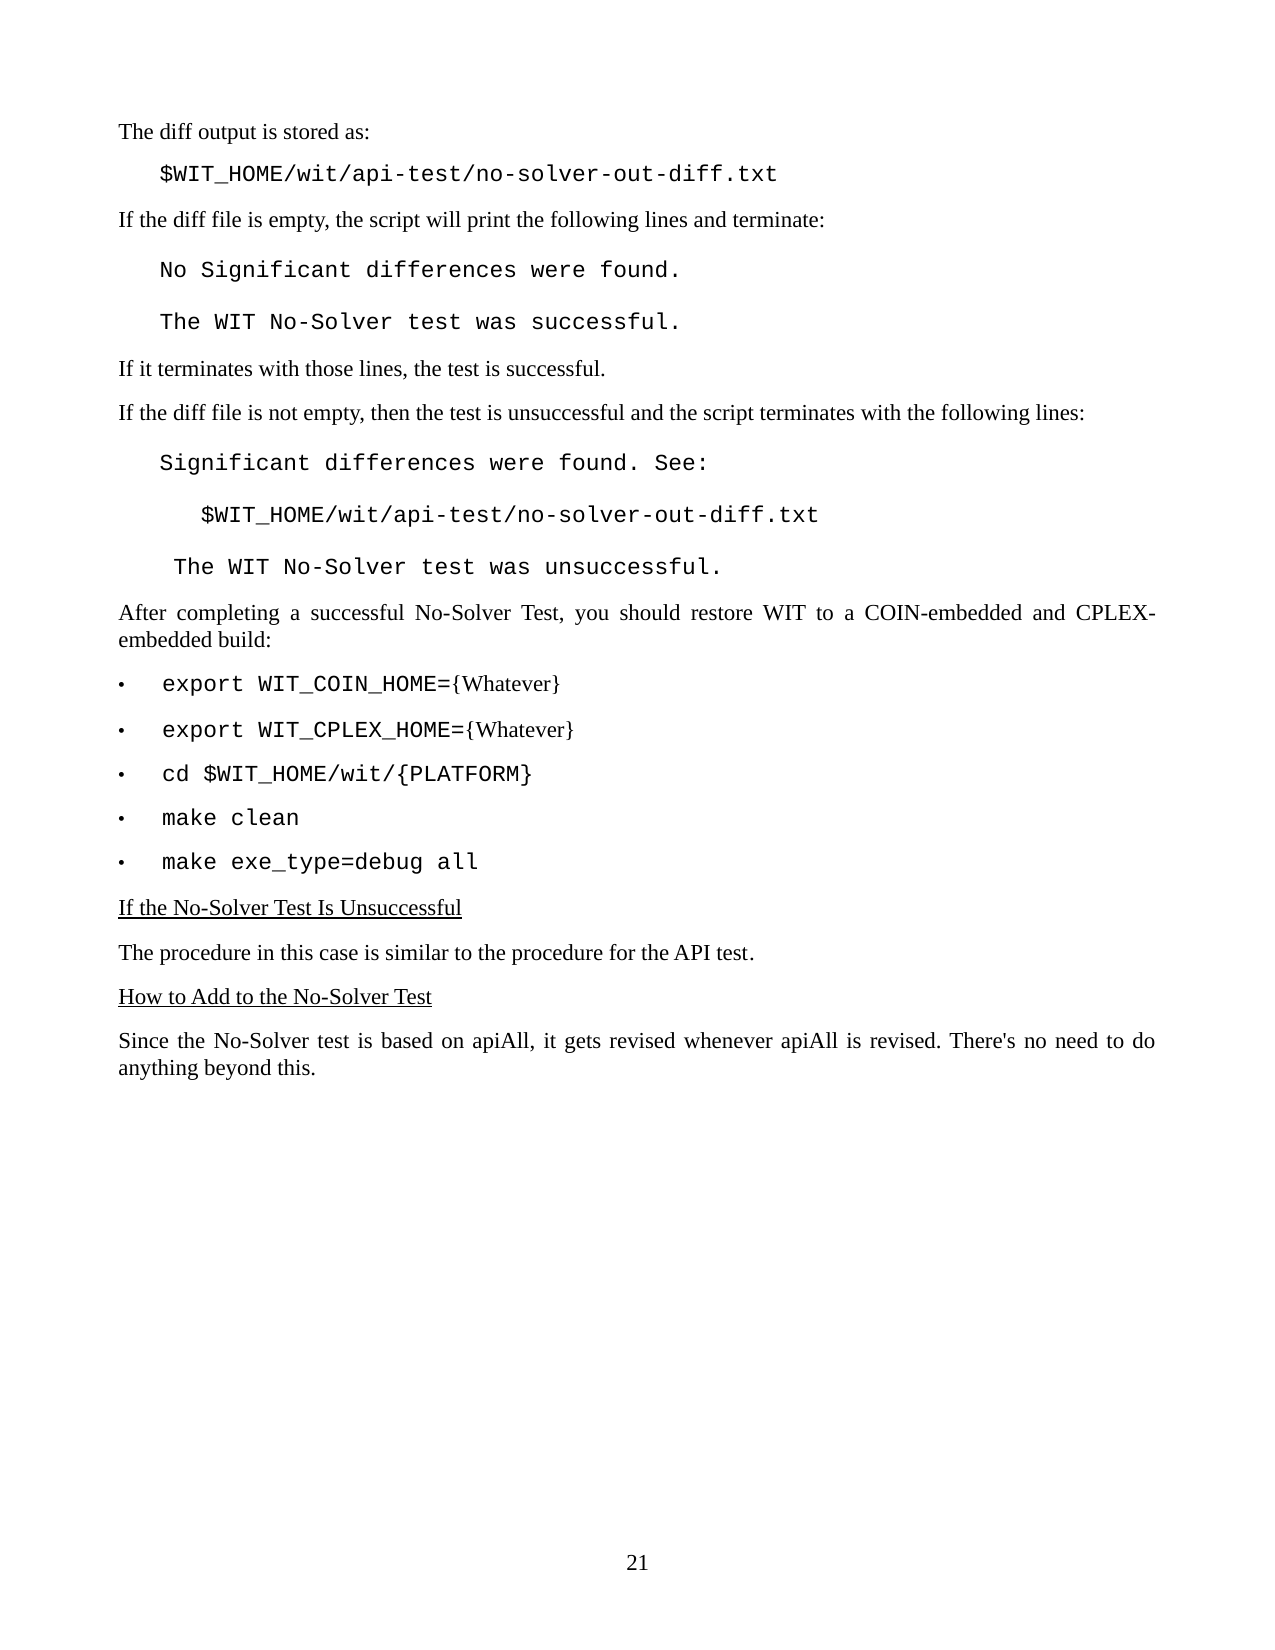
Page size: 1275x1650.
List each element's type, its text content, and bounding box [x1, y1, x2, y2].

text How to Add to the No-Solver Test [118, 983, 1157, 1009]
text The WIT No-Solver test was unsuccessful. [118, 555, 1157, 581]
list export WIT_CPLEX_HOME={Whatever} [118, 716, 1157, 744]
text Since the No-Solver test is based on apiAll, it gets revised whenever apiAll is revised. There's no need to do anything beyond this. [118, 1028, 1157, 1080]
text If the diff file is empty, the script will print the following lines and terminate: [118, 206, 1157, 233]
text $WIT_HOME/wit/api-test/no-solver-out-diff.txt [118, 503, 1157, 529]
text If it terminates with those lines, the test is successful. [118, 354, 1157, 381]
list export WIT_COIN_HOME={Whatever} [118, 670, 1157, 698]
text The diff output is stored as: [118, 118, 1157, 144]
text The WIT No-Solver test was successful. [118, 311, 1157, 337]
text After completing a successful No-Solver Test, you should restore WIT to a COIN-embedded and CPLEX-embedded build: [118, 599, 1157, 652]
text If the diff file is not empty, then the test is unsuccessful and the script terminates with the following lines: [118, 399, 1157, 425]
text $WIT_HOME/wit/api-test/no-solver-out-diff.txt [118, 162, 1157, 188]
text No Significant differences were found. [118, 259, 1157, 285]
text The procedure in this case is similar to the procedure for the API test. [118, 939, 1157, 965]
list cd $WIT_HOME/wit/{PLATFORM} [118, 763, 1157, 788]
text If the No-Solver Test Is Unsuccessful [118, 894, 1157, 921]
list make clean [118, 807, 1157, 832]
text Significant differences were found. See: [118, 451, 1157, 477]
list make exe_type=debug all [118, 851, 1157, 876]
